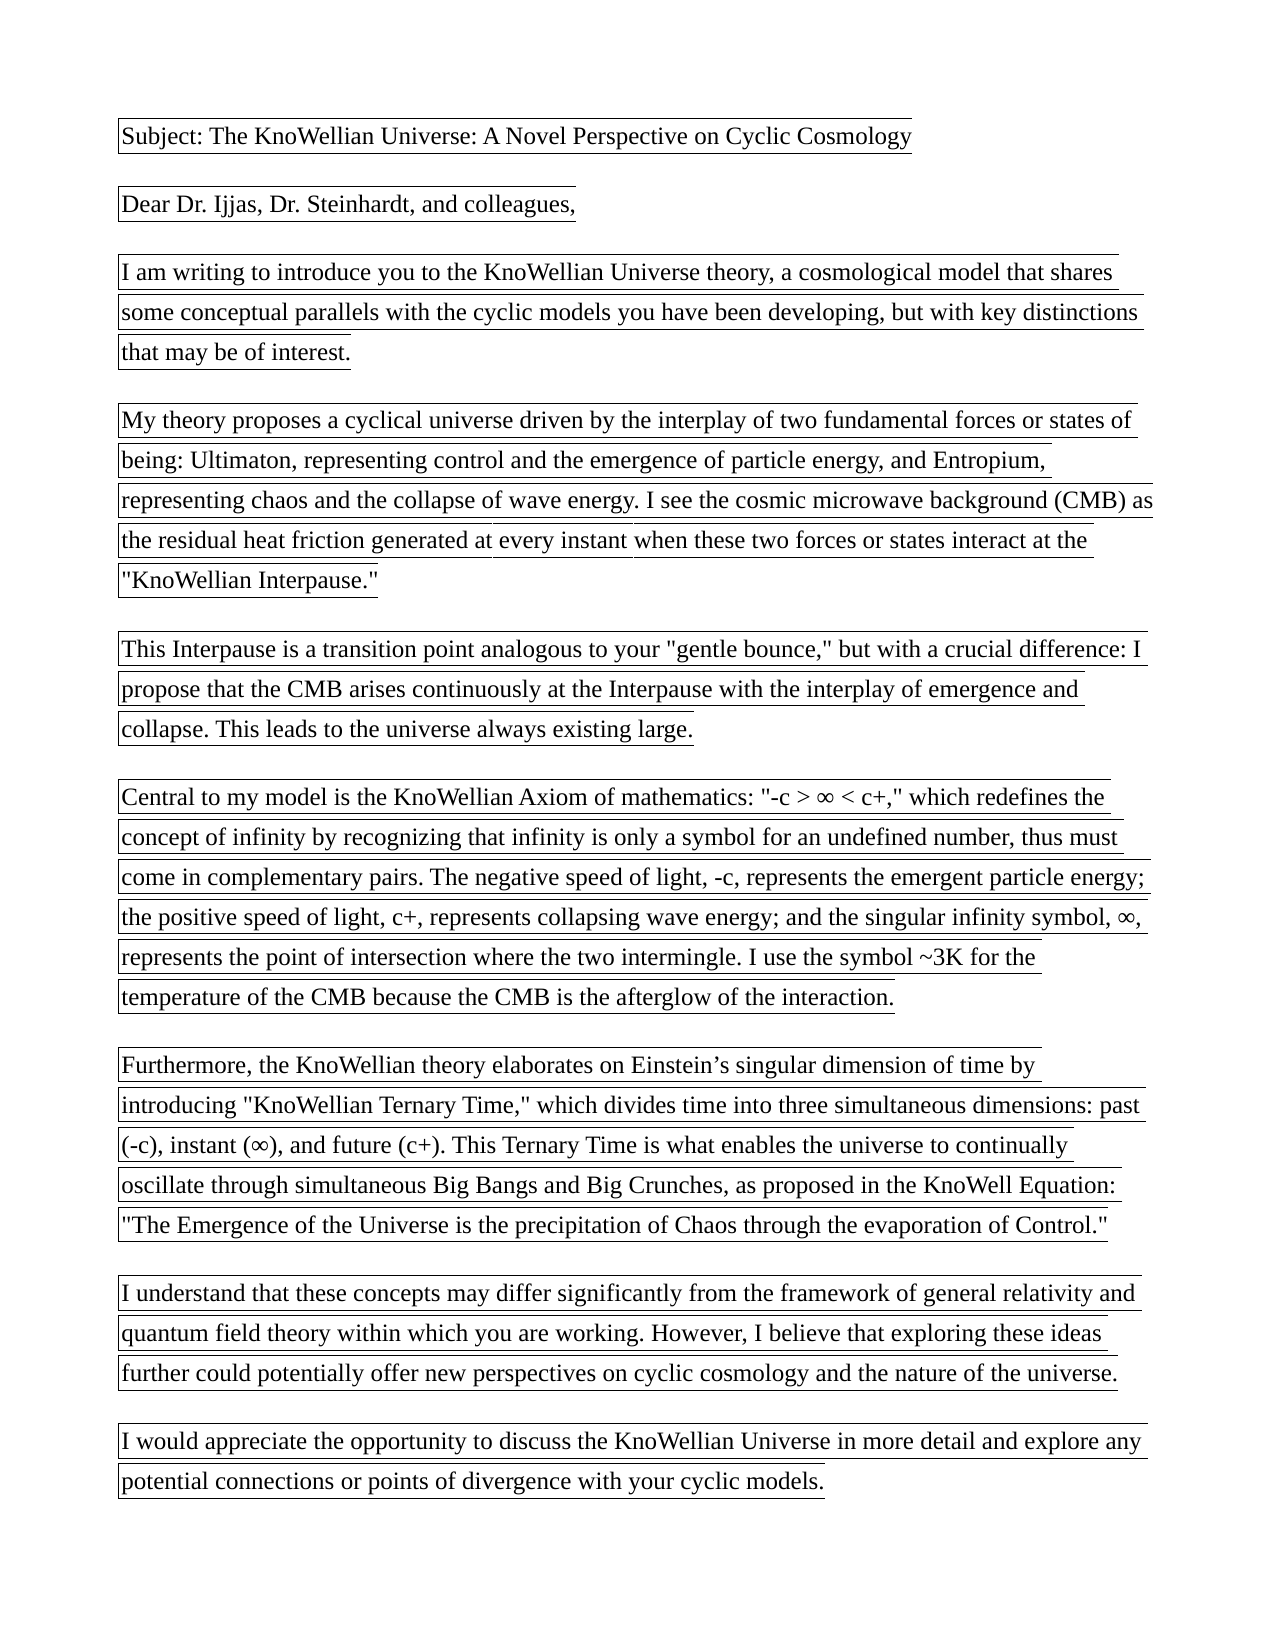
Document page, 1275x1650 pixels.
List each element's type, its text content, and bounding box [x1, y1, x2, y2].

text Central to my model is the KnoWellian Axiom of mathematics: "-c > ∞ < c+," which redefines the concept of infinity by recognizing that infinity is only a symbol for an undefined number, thus must come in complementary pairs. The negative speed of light, -c, represents the emergent particle energy; the positive speed of light, c+, represents collapsing wave energy; and the singular infinity symbol, ∞, represents the point of intersection where the two intermingle. I use the symbol ~3K for the temperature of the CMB because the CMB is the afterglow of the interaction. [118, 779, 1157, 1013]
text I understand that these concepts may differ significantly from the framework of general relativity and quantum field theory within which you are working. However, I believe that exploring these ideas further could potentially offer new perspectives on cyclic cosmology and the nature of the universe. [118, 1275, 1157, 1390]
text I would appreciate the opportunity to discuss the KnoWellian Universe in more detail and explore any potential connections or points of divergence with your cyclic models. [118, 1423, 1157, 1498]
text My theory proposes a cyclical universe driven by the interplay of two fundamental forces or states of being: Ultimaton, representing control and the emergence of particle energy, and Entropium, representing chaos and the collapse of wave energy. I see the cosmic microwave background (CMB) as the residual heat friction generated at every instant when these two forces or states interact at the "KnoWellian Interpause." [118, 402, 1157, 597]
text This Interpause is a transition point analogous to your "gentle bounce," but with a crucial difference: I propose that the CMB arises continuously at the Interpause with the interplay of emergence and collapse. This leads to the universe always existing large. [118, 631, 1157, 745]
text Subject: The KnoWellian Universe: A Novel Perspective on Cyclic Cosmology [119, 118, 1157, 153]
text I am writing to introduce you to the KnoWellian Universe theory, a cosmological model that shares some conceptual parallels with the cyclic models you have been developing, but with key distinctions that may be of interest. [118, 254, 1157, 369]
text Dear Dr. Ijjas, Dr. Steinhardt, and colleagues, [119, 186, 1157, 221]
text Furthermore, the KnoWellian theory elaborates on Einstein’s singular dimension of time by introducing "KnoWellian Ternary Time," which divides time into three simultaneous dimensions: past (-c), instant (∞), and future (c+). This Ternary Time is what enables the universe to continually oscillate through simultaneous Big Bangs and Big Crunches, as proposed in the KnoWell Equation: "The Emergence of the Universe is the precipitation of Chaos through the evaporation of Control." [118, 1047, 1157, 1242]
